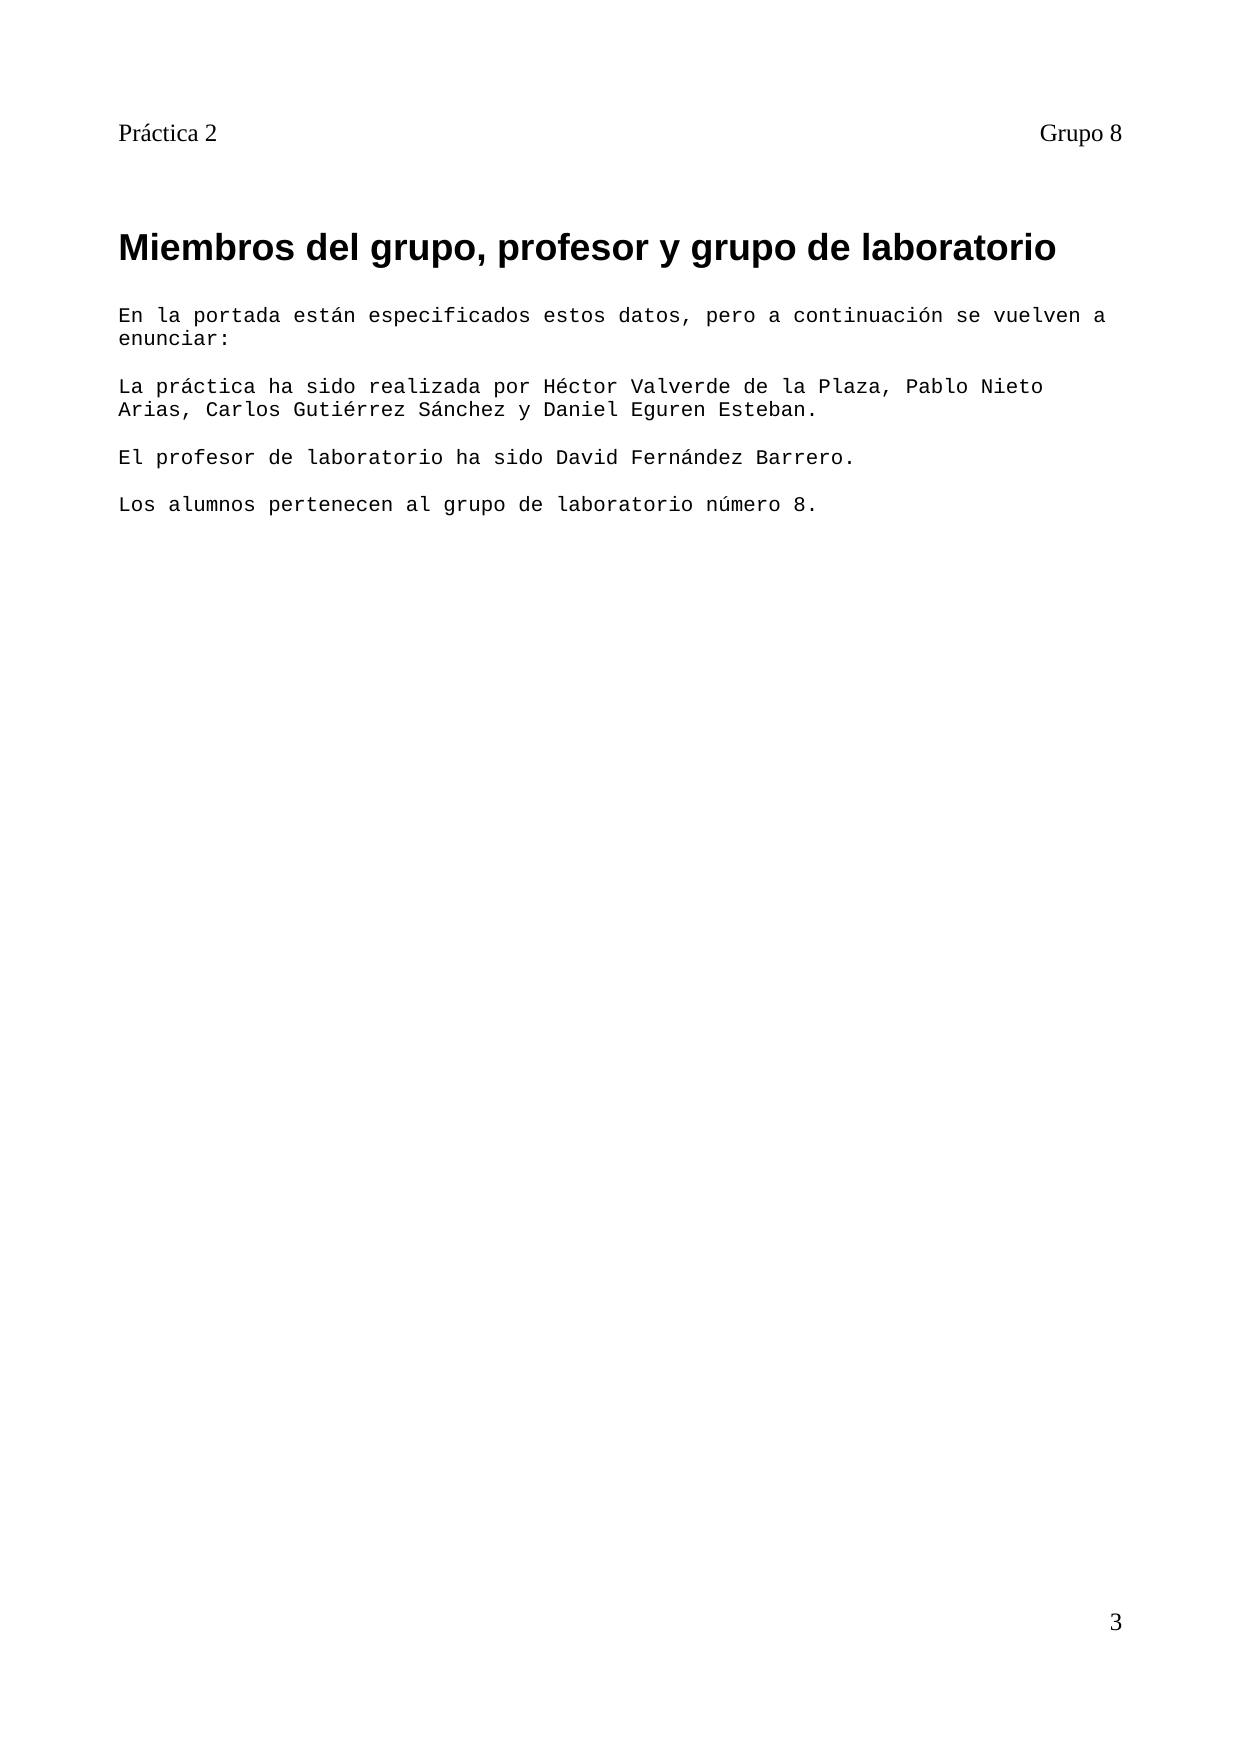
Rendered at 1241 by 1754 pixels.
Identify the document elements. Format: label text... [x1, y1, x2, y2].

text El profesor de laboratorio ha sido David Fernández Barrero. [118, 447, 1122, 470]
subtitle Miembros del grupo, profesor y grupo de laboratorio [118, 226, 1122, 269]
text Los alumnos pertenecen al grupo de laboratorio número 8. [118, 494, 1122, 518]
text La práctica ha sido realizada por Héctor Valverde de la Plaza, Pablo Nieto Arias, Carlos Gutiérrez Sánchez y Daniel Eguren Esteban. [118, 376, 1122, 423]
text En la portada están especificados estos datos, pero a continuación se vuelven a enunciar: [118, 305, 1122, 352]
